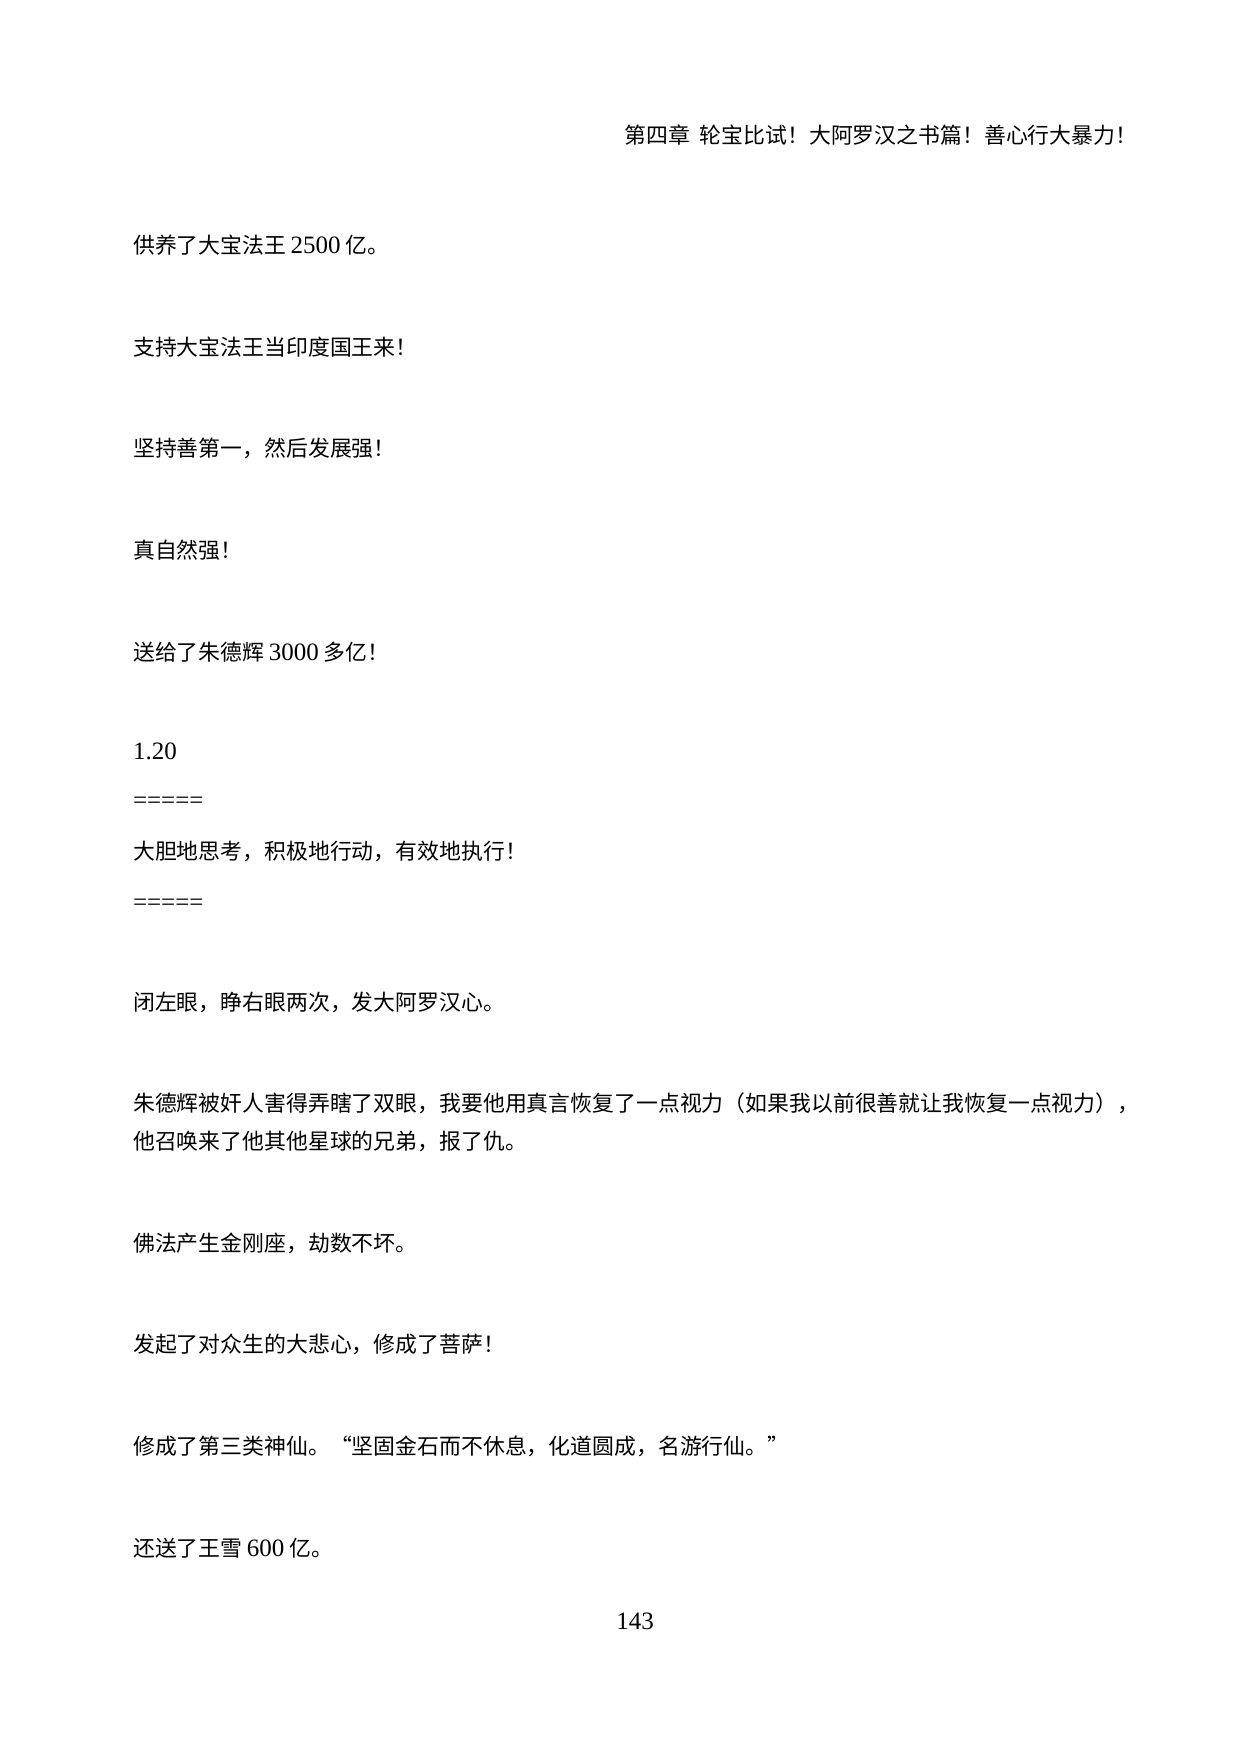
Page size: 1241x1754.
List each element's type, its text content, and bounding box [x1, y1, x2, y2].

text 坚持善第一，然后发展强！ [133, 431, 1137, 463]
text 支持大宝法王当印度国王来！ [133, 330, 1137, 362]
text 真自然强！ [133, 533, 1137, 565]
text ===== [133, 785, 1137, 814]
text 还送了王雪600亿。 [133, 1531, 1137, 1562]
text 供养了大宝法王2500亿。 [133, 228, 1137, 260]
text 送给了朱德辉3000多亿！ [133, 634, 1137, 666]
text ===== [133, 887, 1137, 916]
text 佛法产生金刚座，劫数不坏。 [133, 1226, 1137, 1258]
text 修成了第三类神仙。“坚固金石而不休息，化道圆成，名游行仙。” [133, 1429, 1137, 1461]
text 朱德辉被奸人害得弄瞎了双眼，我要他用真言恢复了一点视力（如果我以前很善就让我恢复一点视力），他召唤来了他其他星球的兄弟，报了仇。 [133, 1086, 1137, 1156]
text 闭左眼，睁右眼两次，发大阿罗汉心。 [133, 985, 1137, 1017]
text 发起了对众生的大悲心，修成了菩萨！ [133, 1327, 1137, 1359]
text 1.20 [133, 736, 1137, 765]
text 大胆地思考，积极地行动，有效地执行！ [133, 834, 1137, 866]
